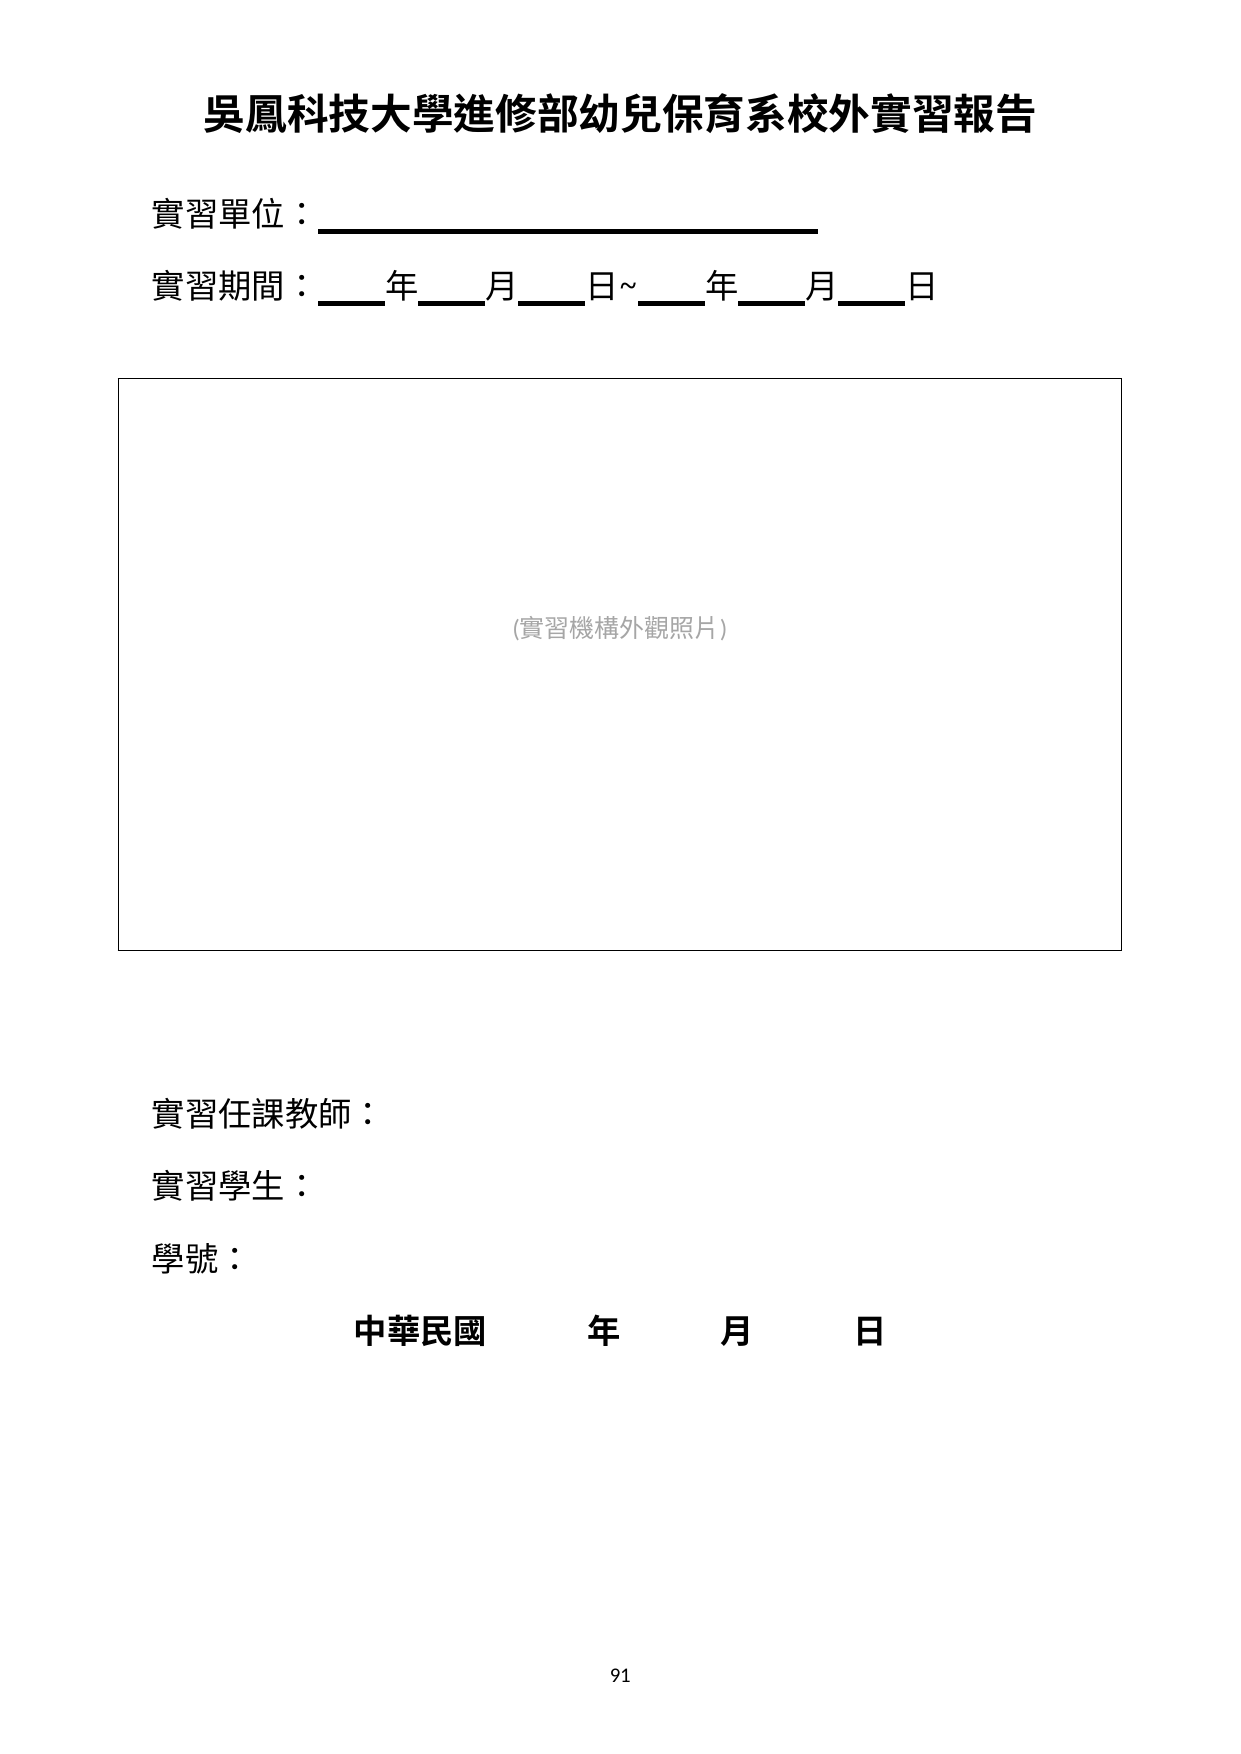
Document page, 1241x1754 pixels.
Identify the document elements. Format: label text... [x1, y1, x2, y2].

text 實習學生： [118, 1160, 1122, 1208]
text 吳鳳科技大學進修部幼兒保育系校外實習報告 [118, 81, 1122, 142]
text 學號： [118, 1233, 1122, 1281]
text 實習單位： [118, 187, 1122, 236]
text 實習任課教師： [118, 1088, 1122, 1136]
text 實習期間： 年 月 日~ 年 月 日 [118, 260, 1122, 308]
text 中華民國 年 月 日 [118, 1305, 1122, 1353]
table_header (實習機構外觀照片) [119, 379, 1121, 950]
